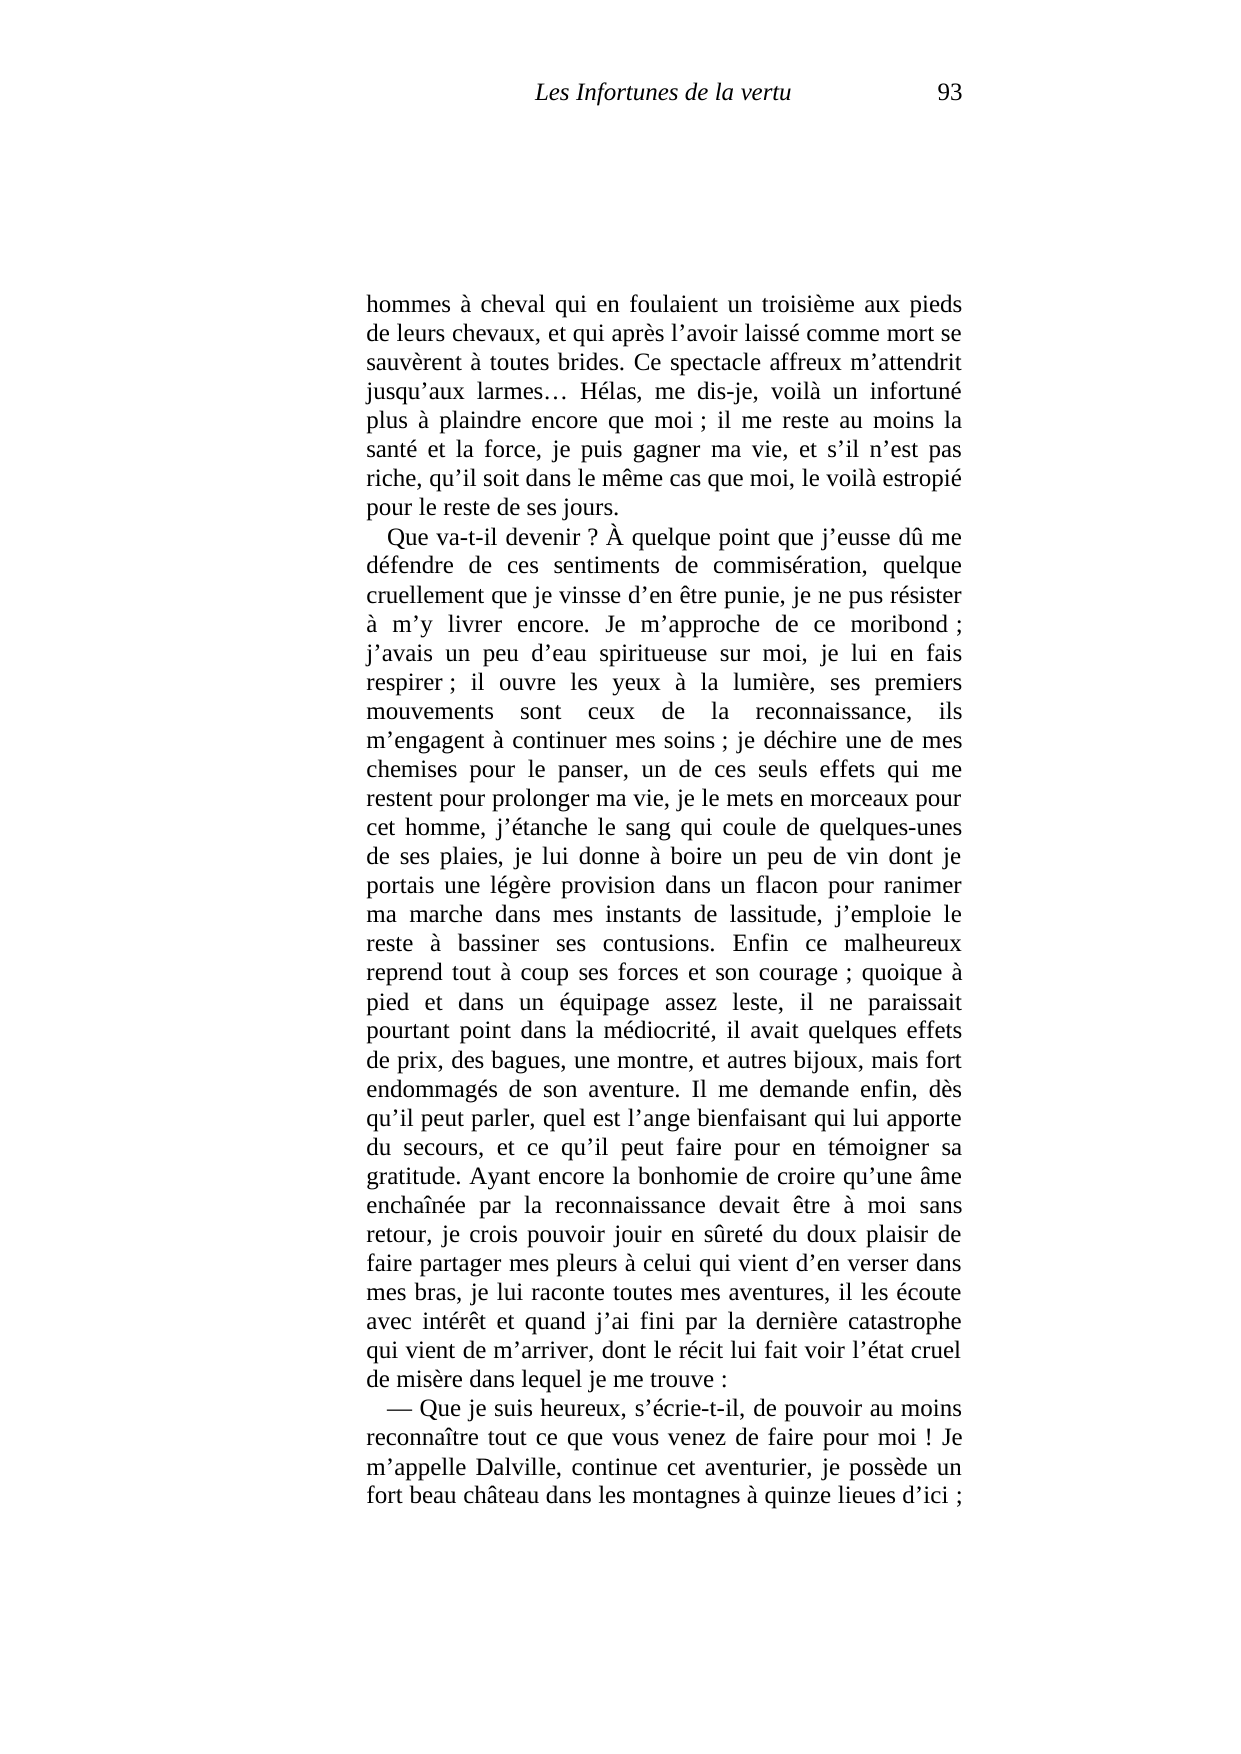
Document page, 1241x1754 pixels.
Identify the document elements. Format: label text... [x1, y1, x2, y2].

text — Que je suis heureux, s’écrie-t-il, de pouvoir au moins reconnaître tout ce que vous venez de faire pour moi ! Je m’appelle Dalville, continue cet aventurier, je possède un fort beau château dans les montagnes à quinze lieues d’ici ; [366, 1393, 962, 1509]
text Que va-t-il devenir ? À quelque point que j’eusse dû me défendre de ces sentiments de commisération, quelque cruellement que je vinsse d’en être punie, je ne pus résister à m’y livrer encore. Je m’approche de ce moribond ; j’avais un peu d’eau spiritueuse sur moi, je lui en fais respirer ; il ouvre les yeux à la lumière, ses premiers mouvements sont ceux de la reconnaissance, ils m’engagent à continuer mes soins ; je déchire une de mes chemises pour le panser, un de ces seuls effets qui me restent pour prolonger ma vie, je le mets en morceaux pour cet homme, j’étanche le sang qui coule de quelques-unes de ses plaies, je lui donne à boire un peu de vin dont je portais une légère provision dans un flacon pour ranimer ma marche dans mes instants de lassitude, j’emploie le reste à bassiner ses contusions. Enfin ce malheureux reprend tout à coup ses forces et son courage ; quoique à pied et dans un équipage assez leste, il ne paraissait pourtant point dans la médiocrité, il avait quelques effets de prix, des bagues, une montre, et autres bijoux, mais fort endommagés de son aventure. Il me demande enfin, dès qu’il peut parler, quel est l’ange bienfaisant qui lui apporte du secours, et ce qu’il peut faire pour en témoigner sa gratitude. Ayant encore la bonhomie de croire qu’une âme enchaînée par la reconnaissance devait être à moi sans retour, je crois pouvoir jouir en sûreté du doux plaisir de faire partager mes pleurs à celui qui vient d’en verser dans mes bras, je lui raconte toutes mes aventures, il les écoute avec intérêt et quand j’ai fini par la dernière catastrophe qui vient de m’arriver, dont le récit lui fait voir l’état cruel de misère dans lequel je me trouve : [366, 521, 962, 1393]
text hommes à cheval qui en foulaient un troisième aux pieds de leurs chevaux, et qui après l’avoir laissé comme mort se sauvèrent à toutes brides. Ce spectacle affreux m’attendrit jusqu’aux larmes… Hélas, me dis-je, voilà un infortuné plus à plaindre encore que moi ; il me reste au moins la santé et la force, je puis gagner ma vie, et s’il n’est pas riche, qu’il soit dans le même cas que moi, le voilà estropié pour le reste de ses jours. [366, 289, 962, 521]
